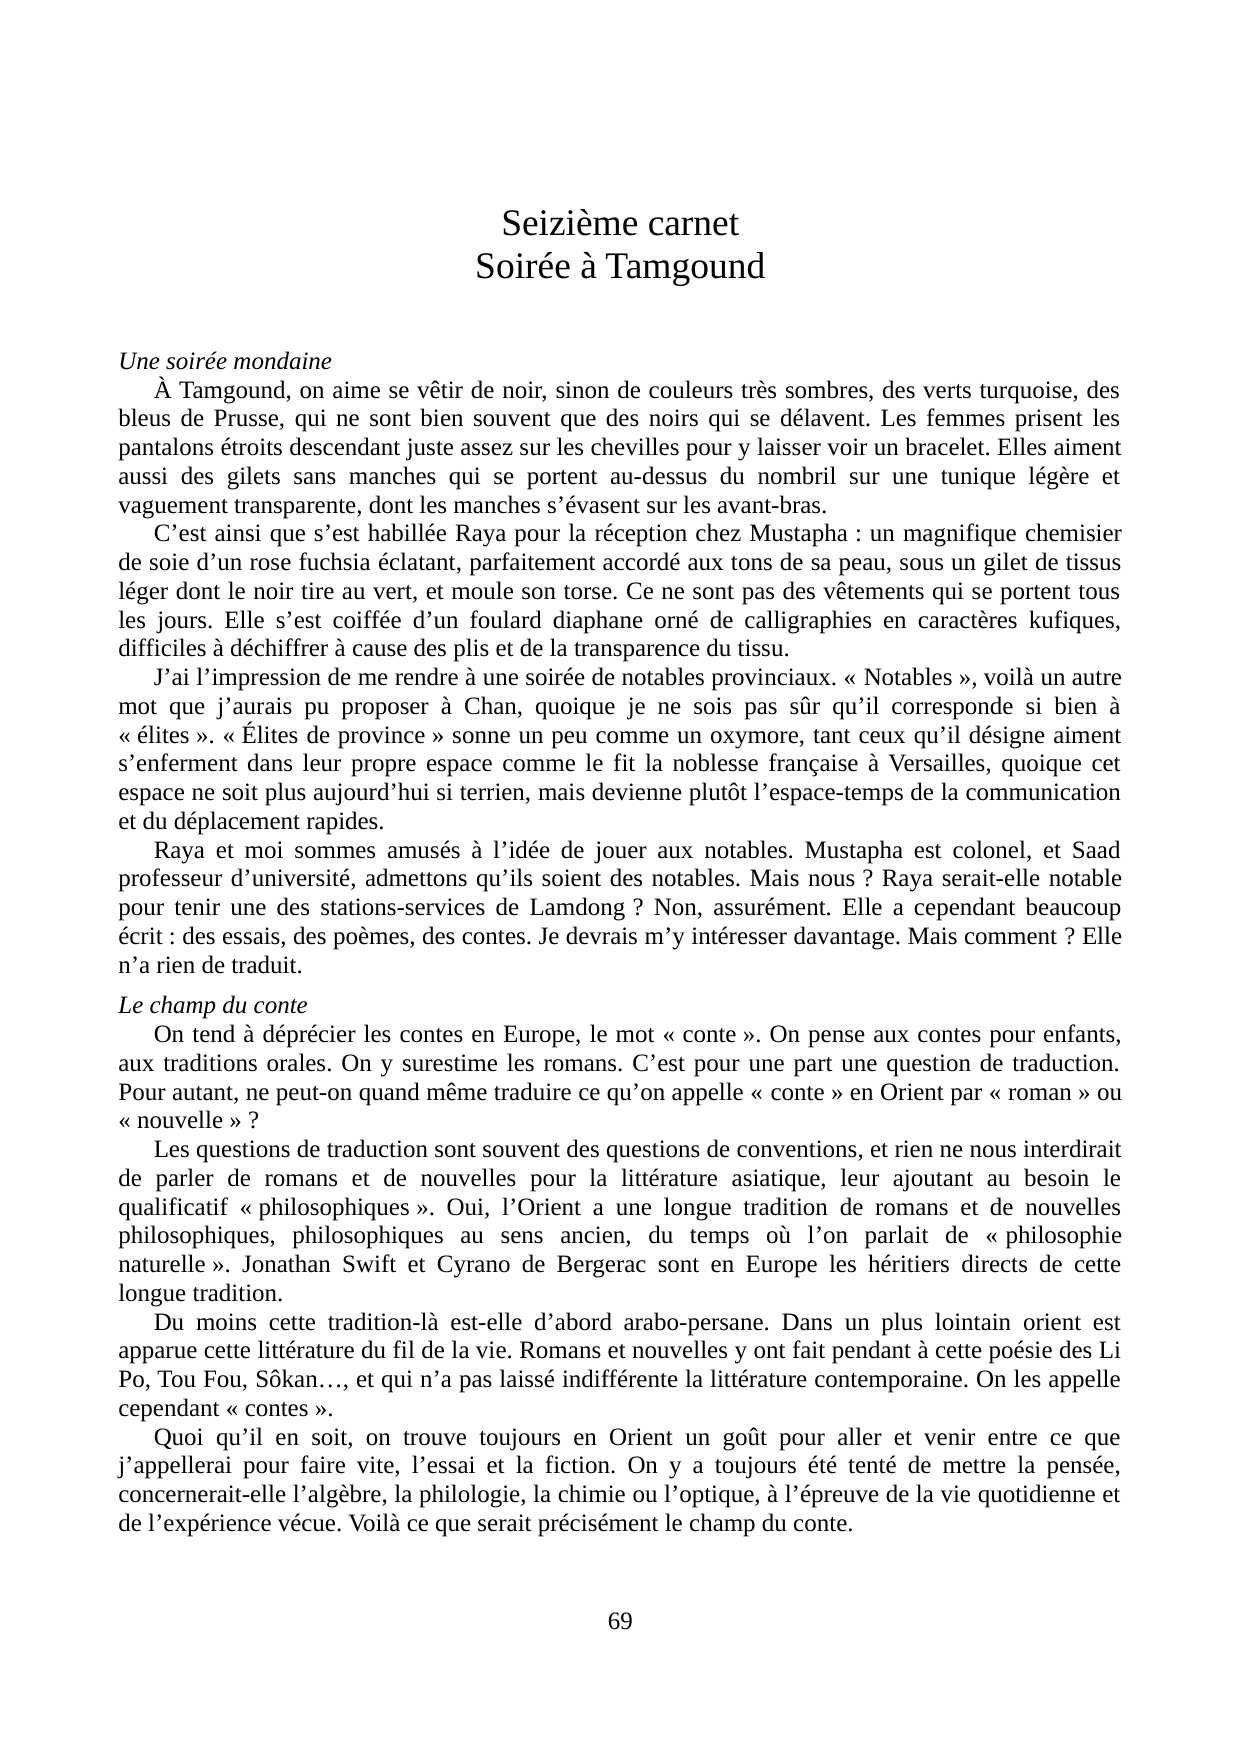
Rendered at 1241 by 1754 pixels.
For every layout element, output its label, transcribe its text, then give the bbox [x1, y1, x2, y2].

text On tend à déprécier les contes en Europe, le mot « conte ». On pense aux contes pour enfants, aux traditions orales. On y surestime les romans. C’est pour une part une question de traduction. Pour autant, ne peut-on quand même traduire ce qu’on appelle « conte » en Orient par « roman » ou « nouvelle » ? [118, 1019, 1122, 1134]
text Les questions de traduction sont souvent des questions de conventions, et rien ne nous interdirait de parler de romans et de nouvelles pour la littérature asiatique, leur ajoutant au besoin le qualificatif « philosophiques ». Oui, l’Orient a une longue tradition de romans et de nouvelles philosophiques, philosophiques au sens ancien, du temps où l’on parlait de « philosophie naturelle ». Jonathan Swift et Cyrano de Bergerac sont en Europe les héritiers directs de cette longue tradition. [118, 1134, 1122, 1307]
text Quoi qu’il en soit, on trouve toujours en Orient un goût pour aller et venir entre ce que j’appellerai pour faire vite, l’essai et la fiction. On y a toujours été tenté de mettre la pensée, concernerait-elle l’algèbre, la philologie, la chimie ou l’optique, à l’épreuve de la vie quotidienne et de l’expérience vécue. Voilà ce que serait précisément le champ du conte. [118, 1422, 1122, 1537]
subtitle Le champ du conte [118, 990, 1122, 1019]
text C’est ainsi que s’est habillée Raya pour la réception chez Mustapha : un magnifique chemisier de soie d’un rose fuchsia éclatant, parfaitement accordé aux tons de sa peau, sous un gilet de tissus léger dont le noir tire au vert, et moule son torse. Ce ne sont pas des vêtements qui se portent tous les jours. Elle s’est coiffée d’un foulard diaphane orné de calligraphies en caractères kufiques, difficiles à déchiffrer à cause des plis et de la transparence du tissu. [118, 518, 1122, 662]
text Raya et moi sommes amusés à l’idée de jouer aux notables. Mustapha est colonel, et Saad professeur d’université, admettons qu’ils soient des notables. Mais nous ? Raya serait-elle notable pour tenir une des stations-services de Lamdong ? Non, assurément. Elle a cependant beaucoup écrit : des essais, des poèmes, des contes. Je devrais m’y intéresser davantage. Mais comment ? Elle n’a rien de traduit. [118, 835, 1122, 978]
text Du moins cette tradition-là est-elle d’abord arabo-persane. Dans un plus lointain orient est apparue cette littérature du fil de la vie. Romans et nouvelles y ont fait pendant à cette poésie des Li Po, Tou Fou, Sôkan…, et qui n’a pas laissé indifférente la littérature contemporaine. On les appelle cependant « contes ». [118, 1307, 1122, 1422]
subtitle Une soirée mondaine [118, 346, 1122, 375]
subtitle Seizième carnet Soirée à Tamgound [118, 201, 1122, 287]
text J’ai l’impression de me rendre à une soirée de notables provinciaux. « Notables », voilà un autre mot que j’aurais pu proposer à Chan, quoique je ne sois pas sûr qu’il corresponde si bien à « élites ». « Élites de province » sonne un peu comme un oxymore, tant ceux qu’il désigne aiment s’enferment dans leur propre espace comme le fit la noblesse française à Versailles, quoique cet espace ne soit plus aujourd’hui si terrien, mais devienne plutôt l’espace-temps de la communication et du déplacement rapides. [118, 662, 1122, 835]
text À Tamgound, on aime se vêtir de noir, sinon de couleurs très sombres, des verts turquoise, des bleus de Prusse, qui ne sont bien souvent que des noirs qui se délavent. Les femmes prisent les pantalons étroits descendant juste assez sur les chevilles pour y laisser voir un bracelet. Elles aiment aussi des gilets sans manches qui se portent au-dessus du nombril sur une tunique légère et vaguement transparente, dont les manches s’évasent sur les avant-bras. [118, 375, 1122, 518]
